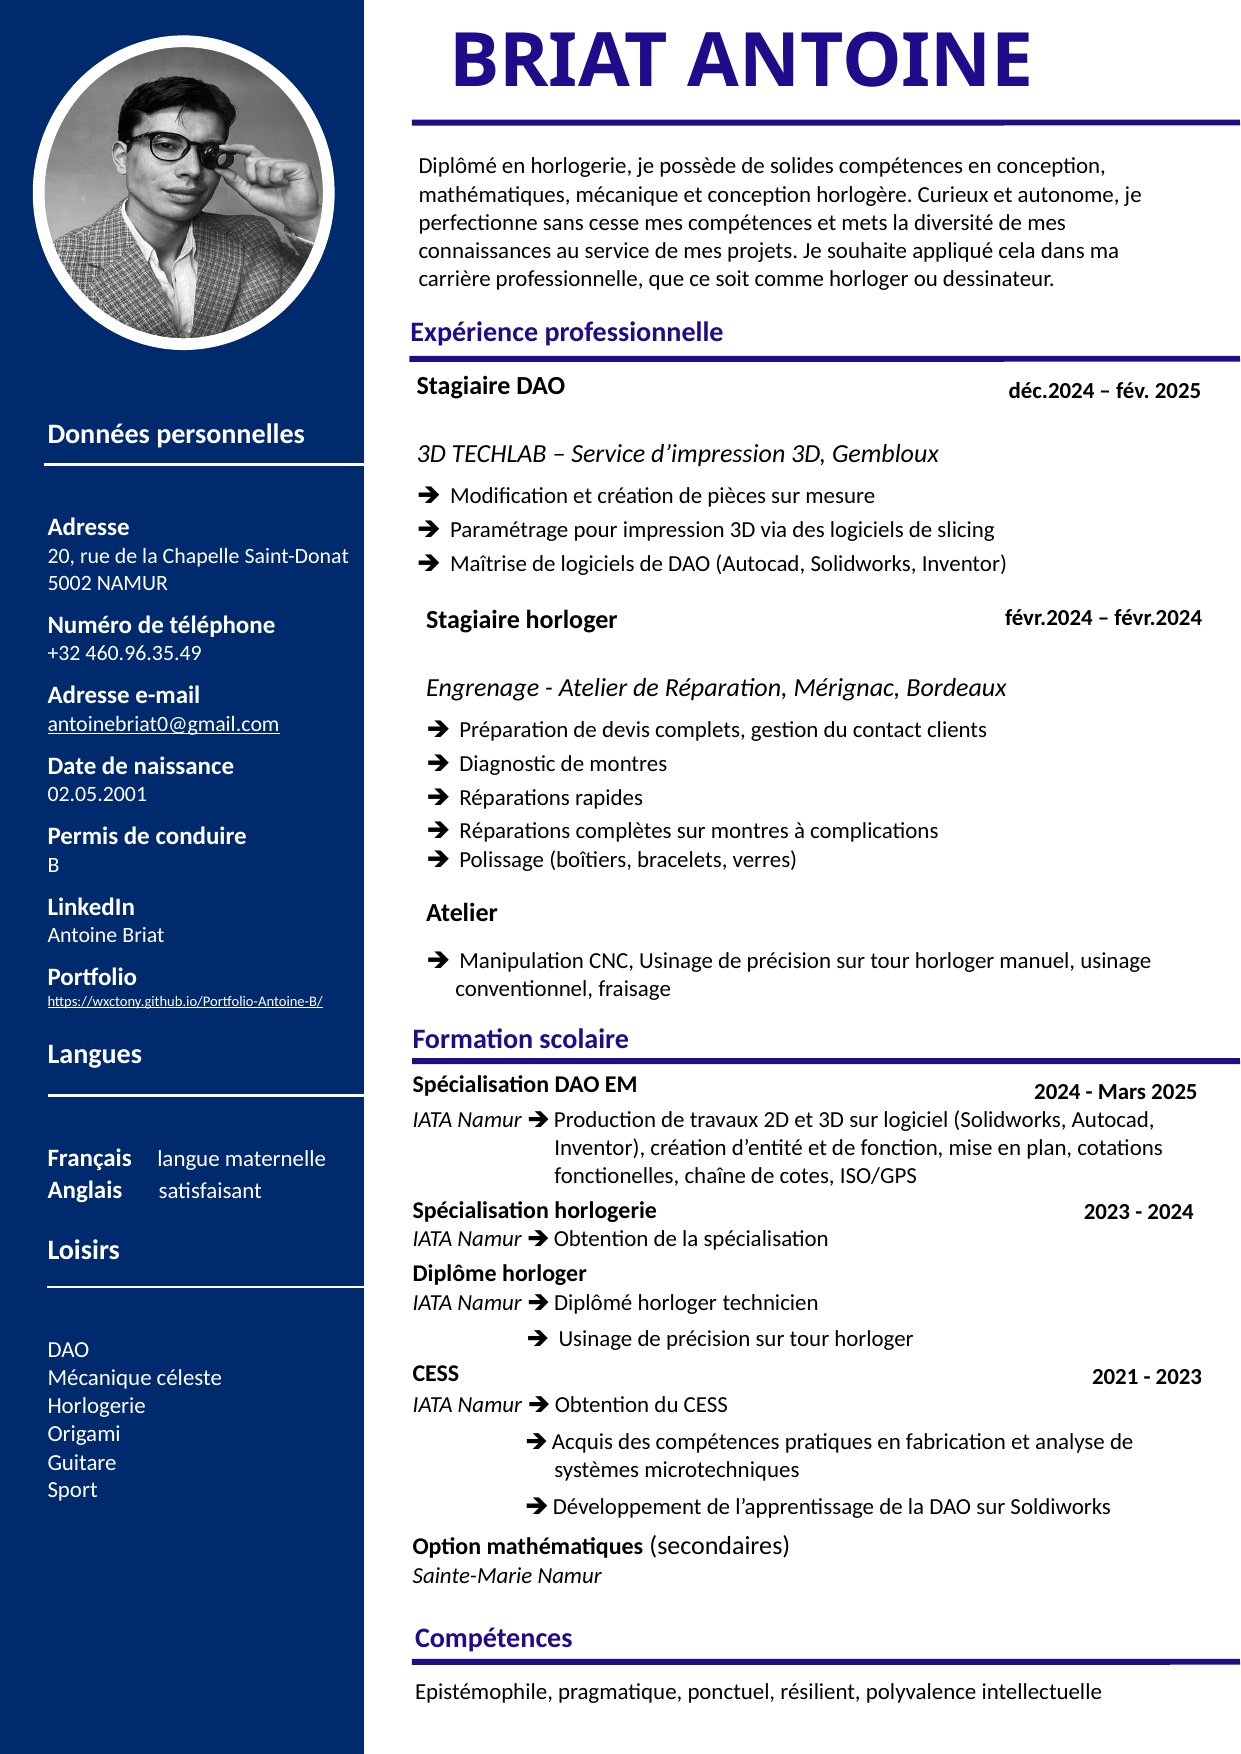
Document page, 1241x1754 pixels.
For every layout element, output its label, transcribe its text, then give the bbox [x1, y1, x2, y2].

text 20, rue de la Chapelle Saint-Donat [47, 542, 1122, 569]
text Horlogerie [47, 1392, 1122, 1419]
text Numéro de téléphone [47, 609, 1122, 639]
text Adresse e-mail [47, 679, 1122, 710]
text Loisirs [47, 1232, 1122, 1267]
text B [47, 851, 1122, 877]
text Antoine Briat [47, 921, 1122, 948]
text Guitare [47, 1448, 1122, 1476]
text Sport [47, 1476, 1122, 1504]
text Origami [47, 1419, 1122, 1448]
text Anglais satisfaisant [47, 1174, 1122, 1204]
text +32 460.96.35.49 [47, 639, 1122, 666]
text Adresse [47, 512, 1122, 542]
text Données personnelles [47, 416, 1122, 451]
text Date de naissance [47, 750, 1122, 780]
text Langues [47, 1036, 1122, 1071]
text Français langue maternelle [47, 1139, 1122, 1174]
text DAO [47, 1336, 1122, 1363]
text 5002 NAMUR [47, 569, 1122, 595]
text Permis de conduire [47, 820, 1122, 851]
text https://wxctony.github.io/Portfolio-Antoine-B/ [47, 992, 1122, 1010]
picture [45, 48, 322, 338]
text antoinebriat0@gmail.com [47, 710, 1122, 736]
text 02.05.2001 [47, 780, 1122, 807]
text Mécanique céleste [47, 1363, 1122, 1392]
text Portfolio [47, 961, 1122, 992]
text LinkedIn [47, 891, 1122, 921]
